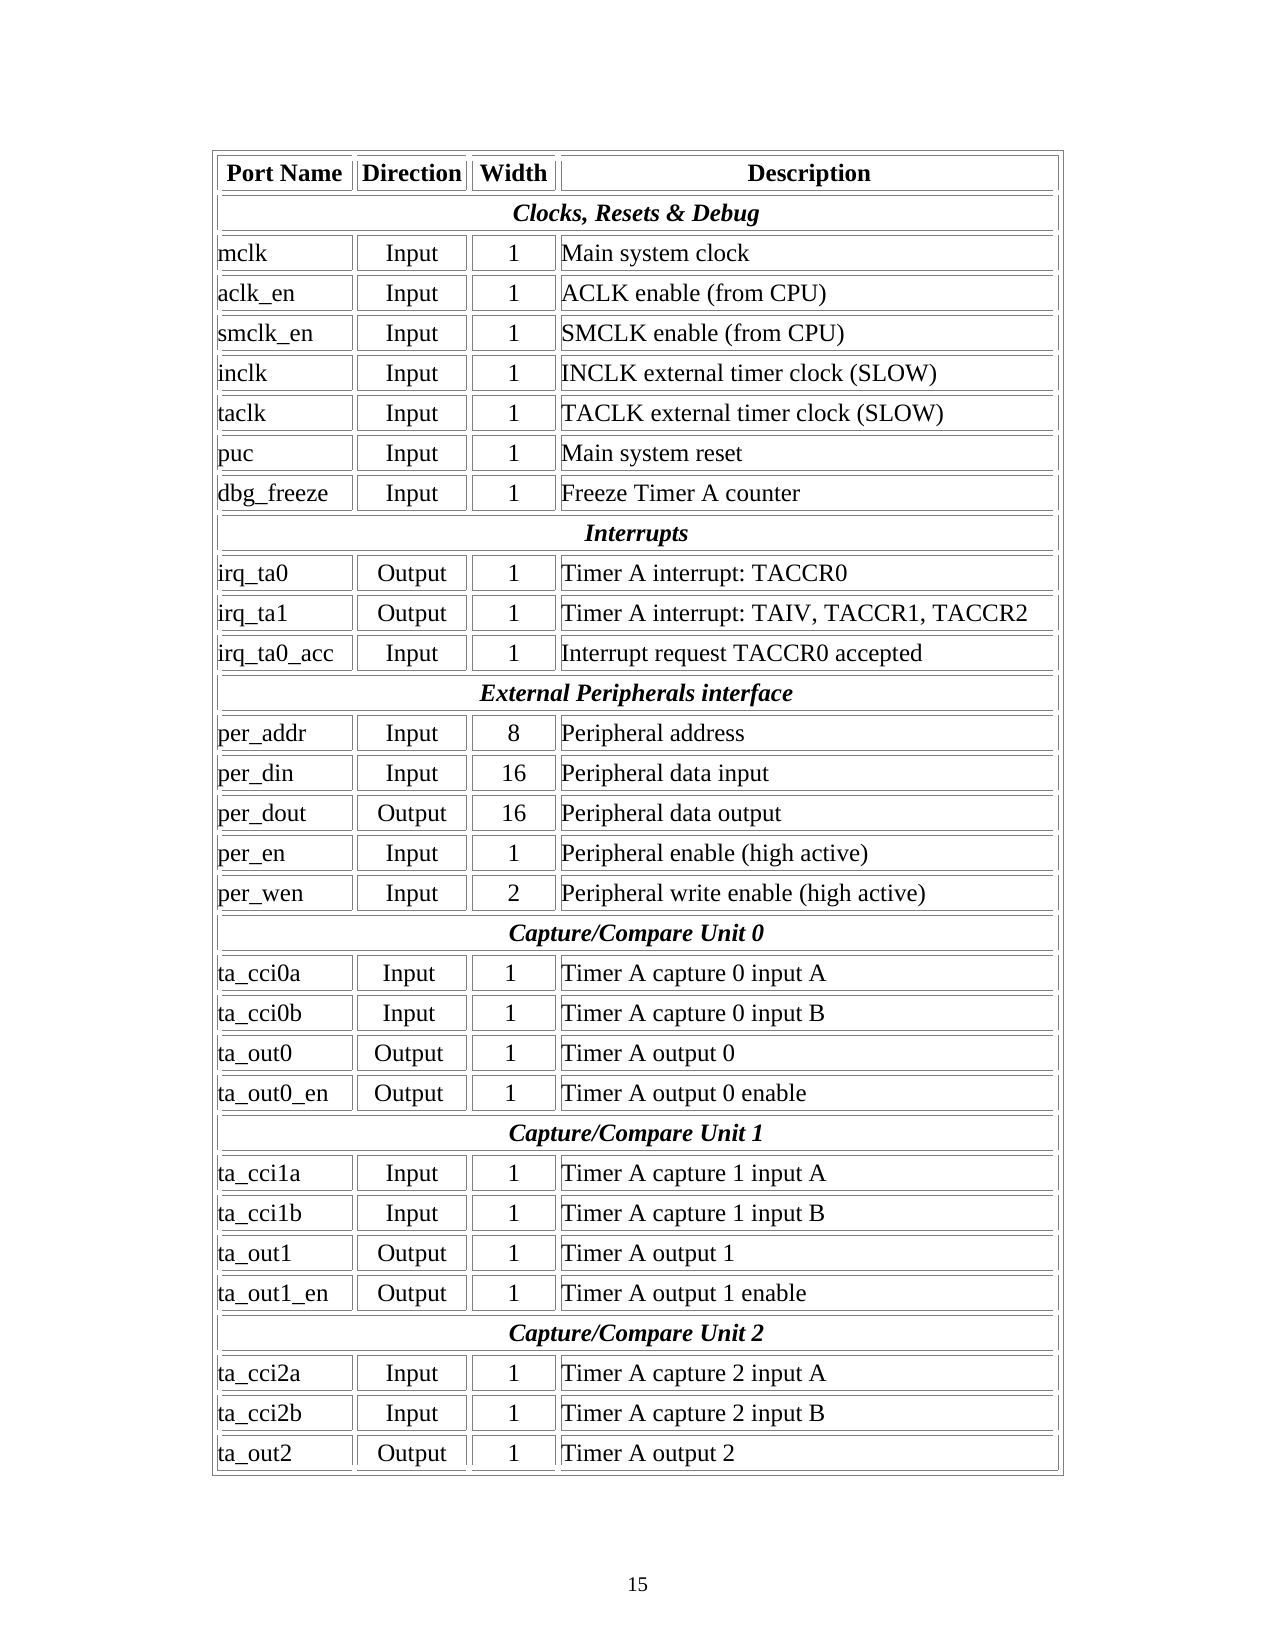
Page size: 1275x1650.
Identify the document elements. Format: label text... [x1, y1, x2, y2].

table_cell Timer A output 1 [558, 1230, 1061, 1270]
table_cell Timer A capture 0 input B [558, 990, 1061, 1030]
table_cell 8 [469, 711, 558, 750]
table_cell 1 [469, 270, 558, 310]
table_cell 1 [469, 1351, 558, 1390]
table_cell ta_cci0b [214, 990, 354, 1030]
table_cell Input [355, 390, 469, 430]
table_header Port Name [214, 151, 354, 190]
table_cell Input [355, 231, 469, 270]
table_cell Output [355, 590, 469, 630]
table_cell External Peripherals interface [214, 670, 1061, 710]
table_cell 1 [469, 951, 558, 990]
table_cell Output [355, 1270, 469, 1310]
table_cell Output [355, 1030, 469, 1070]
table_cell 2 [469, 870, 558, 910]
table_header Width [469, 151, 558, 190]
table_cell Input [355, 830, 469, 870]
table_cell Output [355, 1230, 469, 1270]
table_header Description [558, 151, 1061, 190]
table_cell Timer A capture 2 input B [558, 1390, 1061, 1430]
table_cell Input [355, 951, 469, 990]
table_cell TACLK external timer clock (SLOW) [558, 390, 1061, 430]
table_cell Interrupts [214, 510, 1061, 550]
table_cell 1 [469, 1190, 558, 1230]
table_cell ACLK enable (from CPU) [558, 270, 1061, 310]
table_cell Input [355, 1190, 469, 1230]
table_cell Timer A output 0 enable [558, 1070, 1061, 1110]
table_cell Input [355, 1151, 469, 1190]
table_cell dbg_freeze [214, 470, 354, 510]
table_cell Peripheral data output [558, 790, 1061, 830]
table_cell 16 [469, 790, 558, 830]
table_cell Peripheral address [558, 710, 1061, 750]
table_cell ta_cci2a [214, 1350, 354, 1390]
table_cell 1 [469, 310, 558, 350]
table_cell 1 [469, 630, 558, 670]
table_cell per_addr [214, 710, 354, 750]
table_cell Input [355, 1351, 469, 1390]
table_cell 1 [469, 390, 558, 430]
table_cell ta_out1 [214, 1230, 354, 1270]
table_cell 1 [469, 830, 558, 870]
table_cell Peripheral data input [558, 750, 1061, 790]
table_cell Capture/Compare Unit 0 [214, 910, 1061, 950]
table_cell 1 [469, 1390, 558, 1430]
table_cell Main system reset [558, 430, 1061, 470]
table_cell Timer A output 2 [558, 1430, 1061, 1470]
table_cell Input [355, 430, 469, 470]
table_cell Timer A output 1 enable [558, 1270, 1061, 1310]
table_cell Output [355, 790, 469, 830]
table_cell Interrupt request TACCR0 accepted [558, 630, 1061, 670]
table_cell 1 [469, 430, 558, 470]
table_cell Input [355, 350, 469, 390]
table_cell Input [355, 990, 469, 1030]
table_cell Freeze Timer A counter [558, 470, 1061, 510]
table_cell Peripheral write enable (high active) [558, 870, 1061, 910]
table_cell 1 [469, 231, 558, 270]
table_cell ta_cci0a [214, 950, 354, 990]
table_cell ta_out0_en [214, 1070, 354, 1110]
table_cell ta_cci2b [214, 1390, 354, 1430]
table_cell 16 [469, 750, 558, 790]
table_cell Capture/Compare Unit 2 [214, 1310, 1061, 1350]
table_cell Input [355, 750, 469, 790]
table_cell Input [355, 1390, 469, 1430]
table_cell Peripheral enable (high active) [558, 830, 1061, 870]
table_cell INCLK external timer clock (SLOW) [558, 350, 1061, 390]
table_cell ta_cci1a [214, 1150, 354, 1190]
table_cell per_dout [214, 790, 354, 830]
table_cell SMCLK enable (from CPU) [558, 310, 1061, 350]
table_cell ta_cci1b [214, 1190, 354, 1230]
table_cell irq_ta0_acc [214, 630, 354, 670]
table_cell mclk [214, 230, 354, 270]
table_cell 1 [469, 990, 558, 1030]
table_cell Output [355, 551, 469, 590]
table_cell Timer A interrupt: TACCR0 [558, 550, 1061, 590]
table_cell Timer A capture 1 input A [558, 1150, 1061, 1190]
table_cell 1 [469, 1070, 558, 1110]
table_cell per_wen [214, 870, 354, 910]
table_cell 1 [469, 551, 558, 590]
table_cell Output [355, 1070, 469, 1110]
table_cell Timer A capture 2 input A [558, 1350, 1061, 1390]
table_cell ta_out0 [214, 1030, 354, 1070]
table_cell Input [355, 470, 469, 510]
table_cell Timer A capture 0 input A [558, 950, 1061, 990]
table_cell Timer A capture 1 input B [558, 1190, 1061, 1230]
table_cell 1 [469, 1430, 558, 1470]
table_cell 1 [469, 590, 558, 630]
table_cell Main system clock [558, 230, 1061, 270]
table_cell Input [355, 310, 469, 350]
table_cell Clocks, Resets & Debug [214, 190, 1061, 230]
table_cell smclk_en [214, 310, 354, 350]
table_cell Input [355, 870, 469, 910]
table_cell Input [355, 711, 469, 750]
table_cell Input [355, 270, 469, 310]
table_cell puc [214, 430, 354, 470]
table_cell per_din [214, 750, 354, 790]
table_cell Timer A interrupt: TAIV, TACCR1, TACCR2 [558, 590, 1061, 630]
table_cell Input [355, 630, 469, 670]
table_cell per_en [214, 830, 354, 870]
table_cell Capture/Compare Unit 1 [214, 1110, 1061, 1150]
table_cell taclk [214, 390, 354, 430]
table_cell aclk_en [214, 270, 354, 310]
table_cell Timer A output 0 [558, 1030, 1061, 1070]
table_cell 1 [469, 1270, 558, 1310]
table_cell 1 [469, 1151, 558, 1190]
table_cell ta_out1_en [214, 1270, 354, 1310]
table_cell 1 [469, 350, 558, 390]
table_cell 1 [469, 1230, 558, 1270]
table_cell irq_ta0 [214, 550, 354, 590]
table_cell 1 [469, 1030, 558, 1070]
table_cell irq_ta1 [214, 590, 354, 630]
table_cell inclk [214, 350, 354, 390]
table_header Direction [355, 151, 469, 190]
table_cell 1 [469, 470, 558, 510]
table_cell Output [355, 1430, 469, 1470]
table_cell ta_out2 [214, 1430, 354, 1470]
